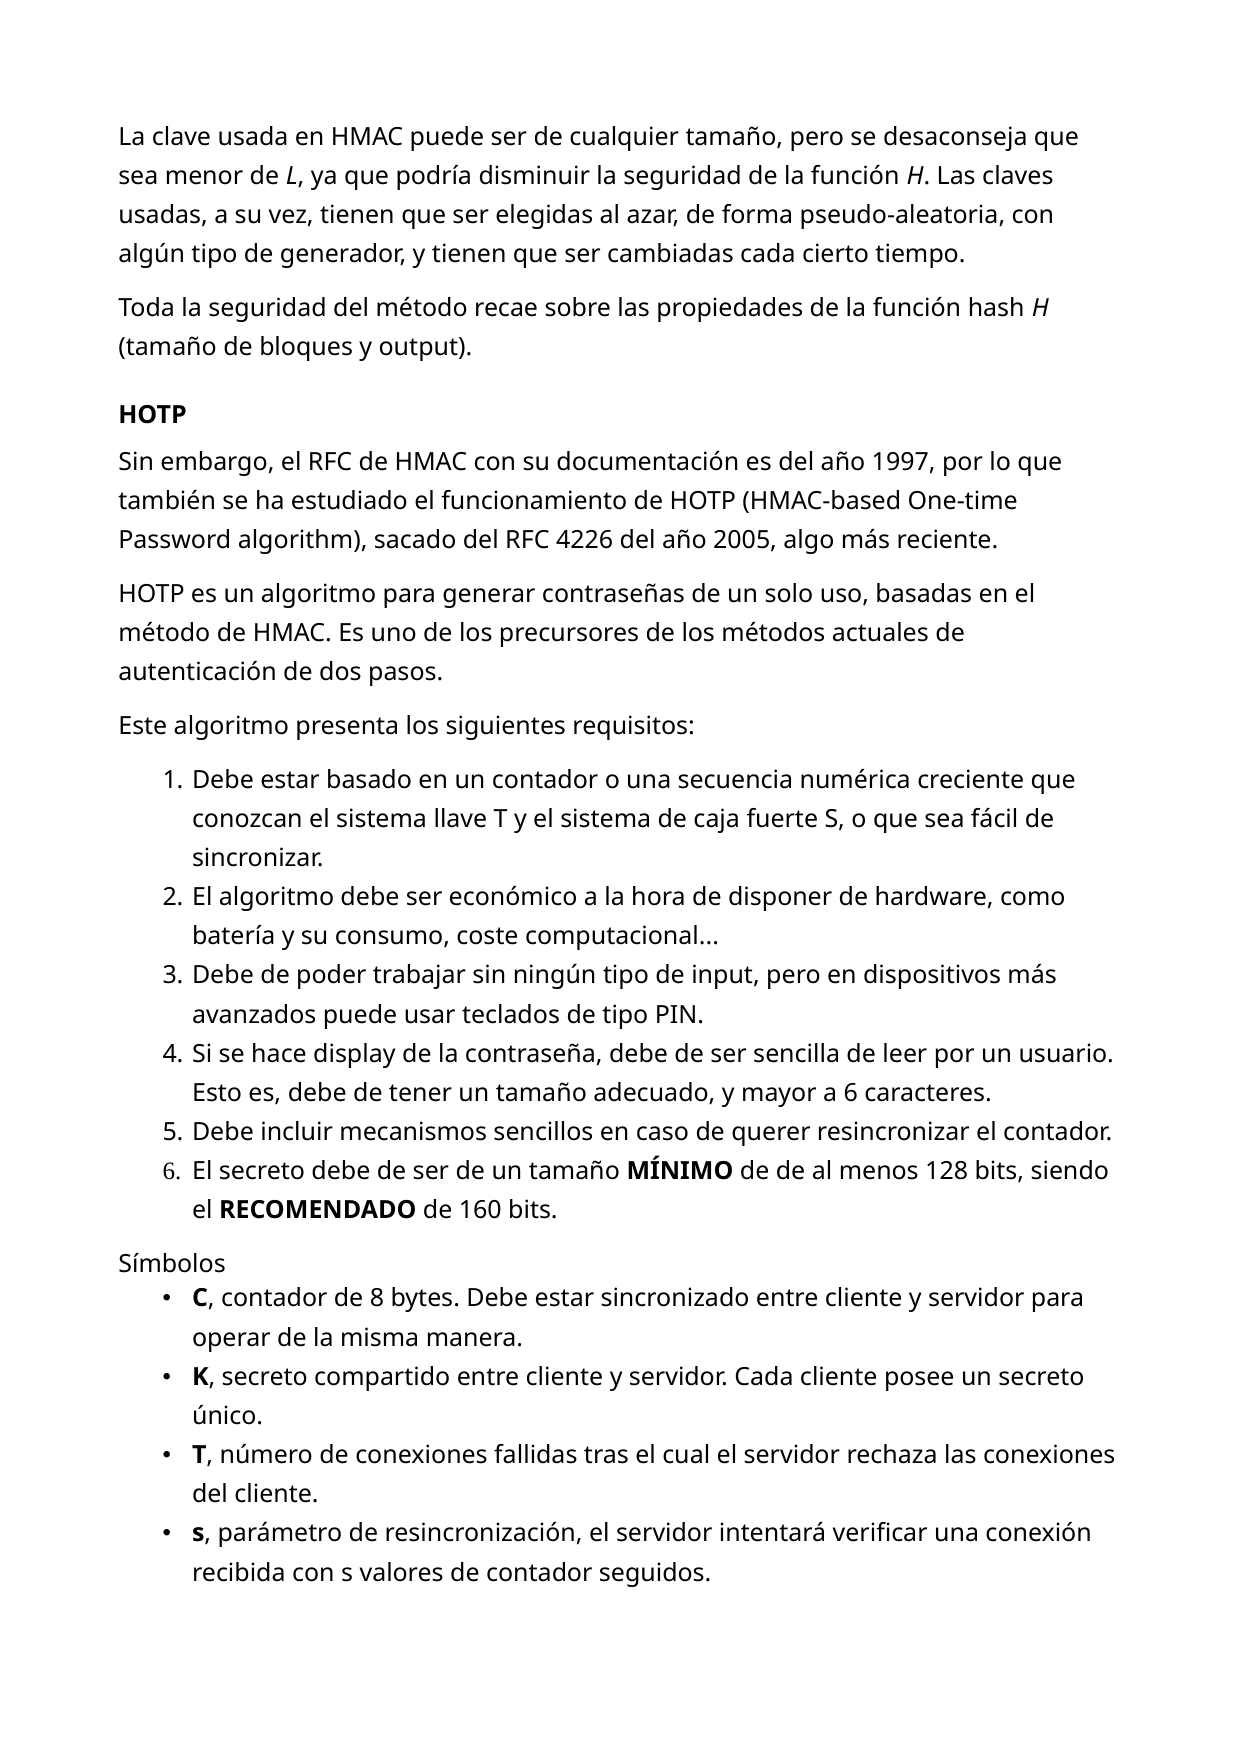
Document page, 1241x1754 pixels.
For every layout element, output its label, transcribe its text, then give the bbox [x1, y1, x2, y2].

list Debe estar basado en un contador o una secuencia numérica creciente que conozcan el sistema llave T y el sistema de caja fuerte S, o que sea fácil de sincronizar. [162, 761, 1122, 874]
text HOTP es un algoritmo para generar contraseñas de un solo uso, basadas en el método de HMAC. Es uno de los precursores de los métodos actuales de autenticación de dos pasos. [118, 576, 1122, 688]
text Este algoritmo presenta los siguientes requisitos: [118, 708, 1122, 742]
list s, parámetro de resincronización, el servidor intentará verificar una conexión recibida con s valores de contador seguidos. [162, 1515, 1122, 1588]
subtitle HOTP [118, 397, 1122, 431]
text La clave usada en HMAC puede ser de cualquier tamaño, pero se desaconseja que sea menor de L, ya que podría disminuir la seguridad de la función H. Las claves usadas, a su vez, tienen que ser elegidas al azar, de forma pseudo-aleatoria, con algún tipo de generador, y tienen que ser cambiadas cada cierto tiempo. [118, 118, 1122, 270]
list Debe de poder trabajar sin ningún tipo de input, pero en dispositivos más avanzados puede usar teclados de tipo PIN. [162, 957, 1122, 1030]
text Sin embargo, el RFC de HMAC con su documentación es del año 1997, por lo que también se ha estudiado el funcionamiento de HOTP (HMAC-based One-time Password algorithm), sacado del RFC 4226 del año 2005, algo más reciente. [118, 443, 1122, 556]
list Si se hace display de la contraseña, debe de ser sencilla de leer por un usuario. Esto es, debe de tener un tamaño adecuado, y mayor a 6 caracteres. [162, 1036, 1122, 1109]
text Símbolos [118, 1246, 1122, 1280]
list T, número de conexiones fallidas tras el cual el servidor rechaza las conexiones del cliente. [162, 1437, 1122, 1510]
list El algoritmo debe ser económico a la hora de disponer de hardware, como batería y su consumo, coste computacional... [162, 879, 1122, 952]
list C, contador de 8 bytes. Debe estar sincronizado entre cliente y servidor para operar de la misma manera. [162, 1280, 1122, 1353]
list K, secreto compartido entre cliente y servidor. Cada cliente posee un secreto único. [162, 1358, 1122, 1432]
text Toda la seguridad del método recae sobre las propiedades de la función hash H (tamaño de bloques y output). [118, 289, 1122, 363]
list Debe incluir mecanismos sencillos en caso de querer resincronizar el contador. [162, 1114, 1122, 1148]
list El secreto debe de ser de un tamaño MÍNIMO de de al menos 128 bits, siendo el RECOMENDADO de 160 bits. [162, 1153, 1122, 1226]
